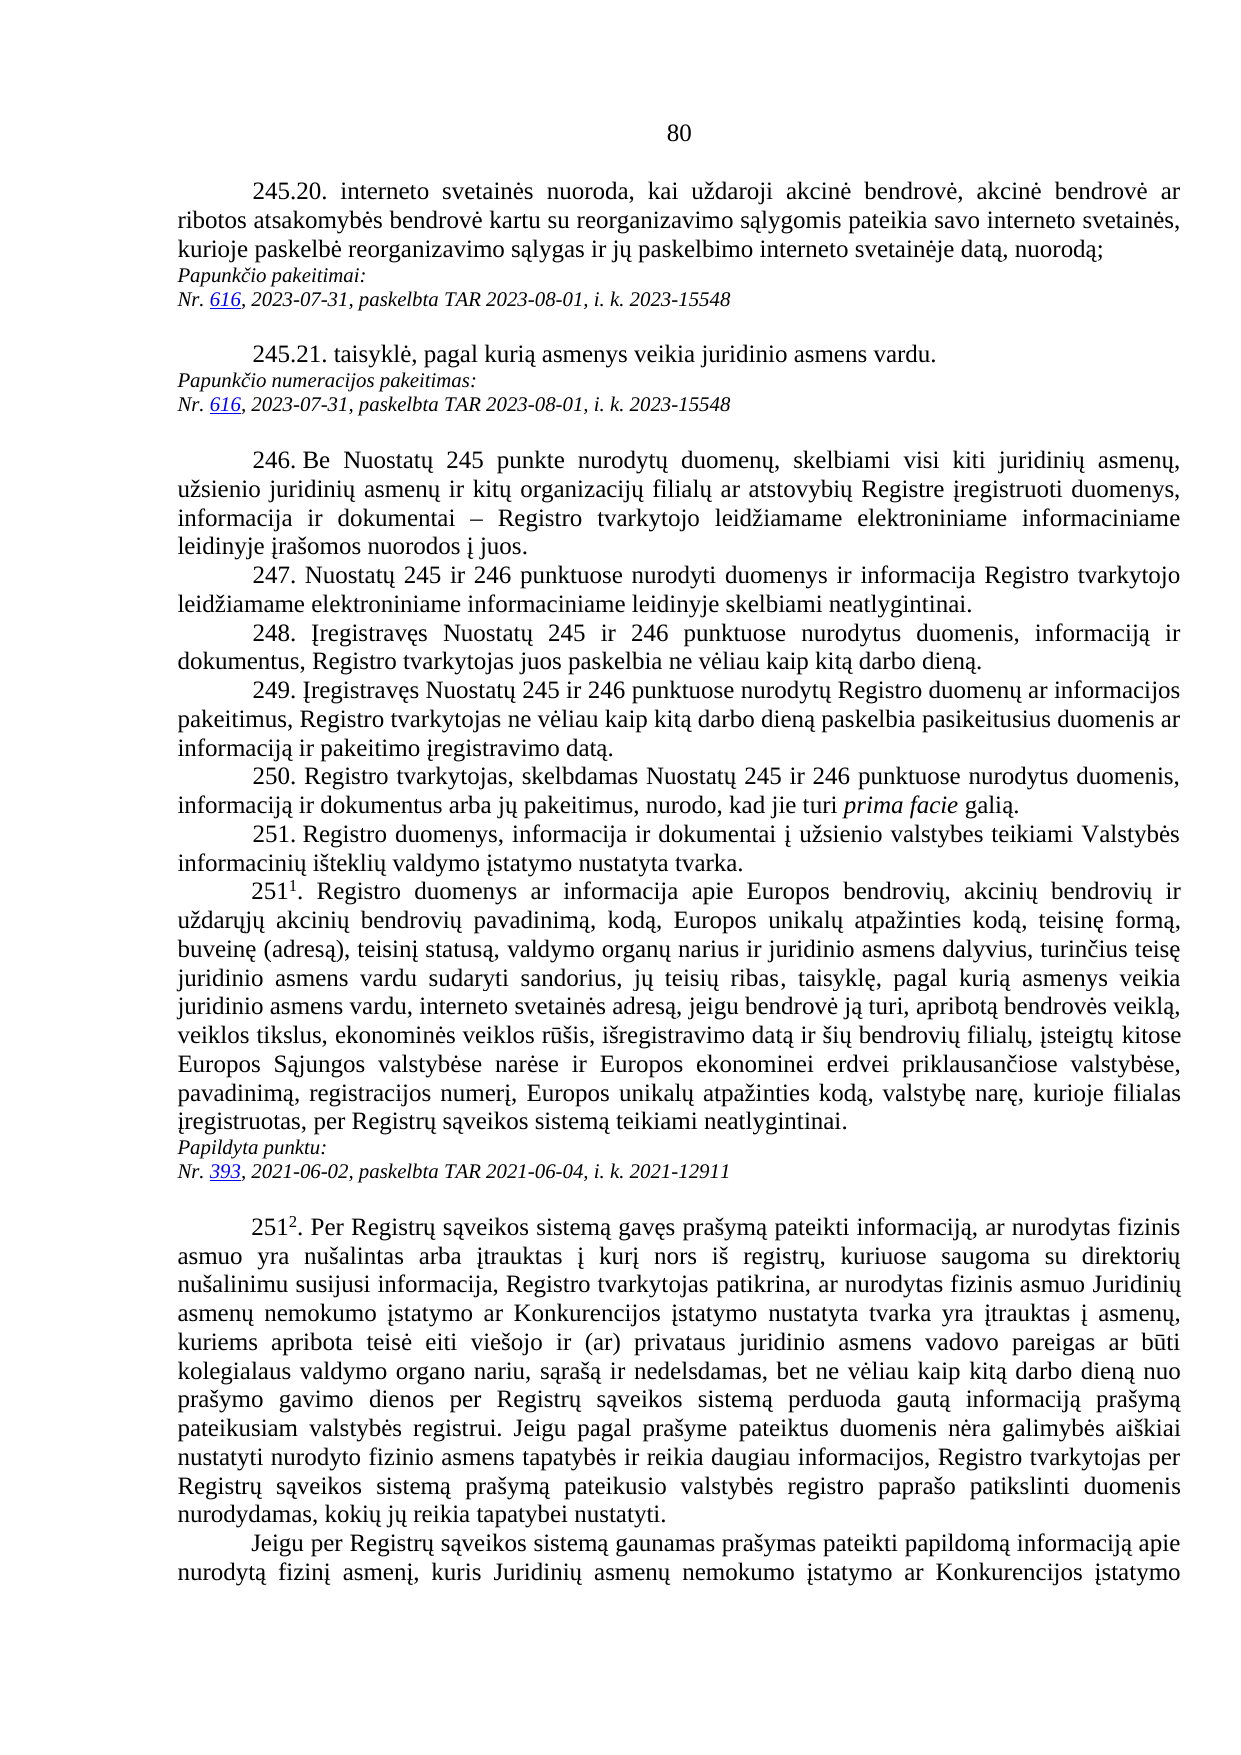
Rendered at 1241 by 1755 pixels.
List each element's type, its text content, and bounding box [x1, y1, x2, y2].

text Nr. 616, 2023-07-31, paskelbta TAR 2023-08-01, i. k. 2023-15548 [177, 287, 1181, 311]
text 2512. Per Registrų sąveikos sistemą gavęs prašymą pateikti informaciją, ar nurodytas fizinis asmuo yra nušalintas arba įtrauktas į kurį nors iš registrų, kuriuose saugoma su direktorių nušalinimu susijusi informacija, Registro tvarkytojas patikrina, ar nurodytas fizinis asmuo Juridinių asmenų nemokumo įstatymo ar Konkurencijos įstatymo nustatyta tvarka yra įtrauktas į asmenų, kuriems apribota teisė eiti viešojo ir (ar) privataus juridinio asmens vadovo pareigas ar būti kolegialaus valdymo organo nariu, sąrašą ir nedelsdamas, bet ne vėliau kaip kitą darbo dieną nuo prašymo gavimo dienos per Registrų sąveikos sistemą perduoda gautą informaciją prašymą pateikusiam valstybės registrui. Jeigu pagal prašyme pateiktus duomenis nėra galimybės aiškiai nustatyti nurodyto fizinio asmens tapatybės ir reikia daugiau informacijos, Registro tvarkytojas per Registrų sąveikos sistemą prašymą pateikusio valstybės registro paprašo patikslinti duomenis nurodydamas, kokių jų reikia tapatybei nustatyti. [177, 1212, 1181, 1528]
text 248. Įregistravęs Nuostatų 245 ir 246 punktuose nurodytus duomenis, informaciją ir dokumentus, Registro tvarkytojas juos paskelbia ne vėliau kaip kitą darbo dieną. [177, 618, 1181, 675]
text Papunkčio pakeitimai: [177, 263, 1181, 287]
text Papunkčio numeracijos pakeitimas: [177, 368, 1181, 392]
text 250. Registro tvarkytojas, skelbdamas Nuostatų 245 ir 246 punktuose nurodytus duomenis, informaciją ir dokumentus arba jų pakeitimus, nurodo, kad jie turi prima facie galią. [177, 761, 1181, 819]
text Nr. 616, 2023-07-31, paskelbta TAR 2023-08-01, i. k. 2023-15548 [177, 392, 1181, 416]
text 249. Įregistravęs Nuostatų 245 ir 246 punktuose nurodytų Registro duomenų ar informacijos pakeitimus, Registro tvarkytojas ne vėliau kaip kitą darbo dieną paskelbia pasikeitusius duomenis ar informaciją ir pakeitimo įregistravimo datą. [177, 675, 1181, 761]
text 251. Registro duomenys, informacija ir dokumentai į užsienio valstybes teikiami Valstybės informacinių išteklių valdymo įstatymo nustatyta tvarka. [177, 819, 1181, 876]
text 245.21. taisyklė, pagal kurią asmenys veikia juridinio asmens vardu. [177, 339, 1181, 368]
text 246. Be Nuostatų 245 punkte nurodytų duomenų, skelbiami visi kiti juridinių asmenų, užsienio juridinių asmenų ir kitų organizacijų filialų ar atstovybių Registre įregistruoti duomenys, informacija ir dokumentai – Registro tvarkytojo leidžiamame elektroniniame informaciniame leidinyje įrašomos nuorodos į juos. [177, 445, 1181, 560]
text 2511. Registro duomenys ar informacija apie Europos bendrovių, akcinių bendrovių ir uždarųjų akcinių bendrovių pavadinimą, kodą, Europos unikalų atpažinties kodą, teisinę formą, buveinę (adresą), teisinį statusą, valdymo organų narius ir juridinio asmens dalyvius, turinčius teisę juridinio asmens vardu sudaryti sandorius, jų teisių ribas, taisyklę, pagal kurią asmenys veikia juridinio asmens vardu, interneto svetainės adresą, jeigu bendrovė ją turi, apribotą bendrovės veiklą, veiklos tikslus, ekonominės veiklos rūšis, išregistravimo datą ir šių bendrovių filialų, įsteigtų kitose Europos Sąjungos valstybėse narėse ir Europos ekonominei erdvei priklausančiose valstybėse, pavadinimą, registracijos numerį, Europos unikalų atpažinties kodą, valstybę narę, kurioje filialas įregistruotas, per Registrų sąveikos sistemą teikiami neatlygintinai. [177, 876, 1181, 1135]
text Jeigu per Registrų sąveikos sistemą gaunamas prašymas pateikti papildomą informaciją apie nurodytą fizinį asmenį, kuris Juridinių asmenų nemokumo įstatymo ar Konkurencijos įstatymo [177, 1528, 1181, 1586]
text Papildyta punktu: [177, 1135, 1181, 1159]
text 247. Nuostatų 245 ir 246 punktuose nurodyti duomenys ir informacija Registro tvarkytojo leidžiamame elektroniniame informaciniame leidinyje skelbiami neatlygintinai. [177, 560, 1181, 618]
text 245.20. interneto svetainės nuoroda, kai uždaroji akcinė bendrovė, akcinė bendrovė ar ribotos atsakomybės bendrovė kartu su reorganizavimo sąlygomis pateikia savo interneto svetainės, kurioje paskelbė reorganizavimo sąlygas ir jų paskelbimo interneto svetainėje datą, nuorodą; [177, 176, 1181, 263]
text Nr. 393, 2021-06-02, paskelbta TAR 2021-06-04, i. k. 2021-12911 [177, 1159, 1181, 1183]
